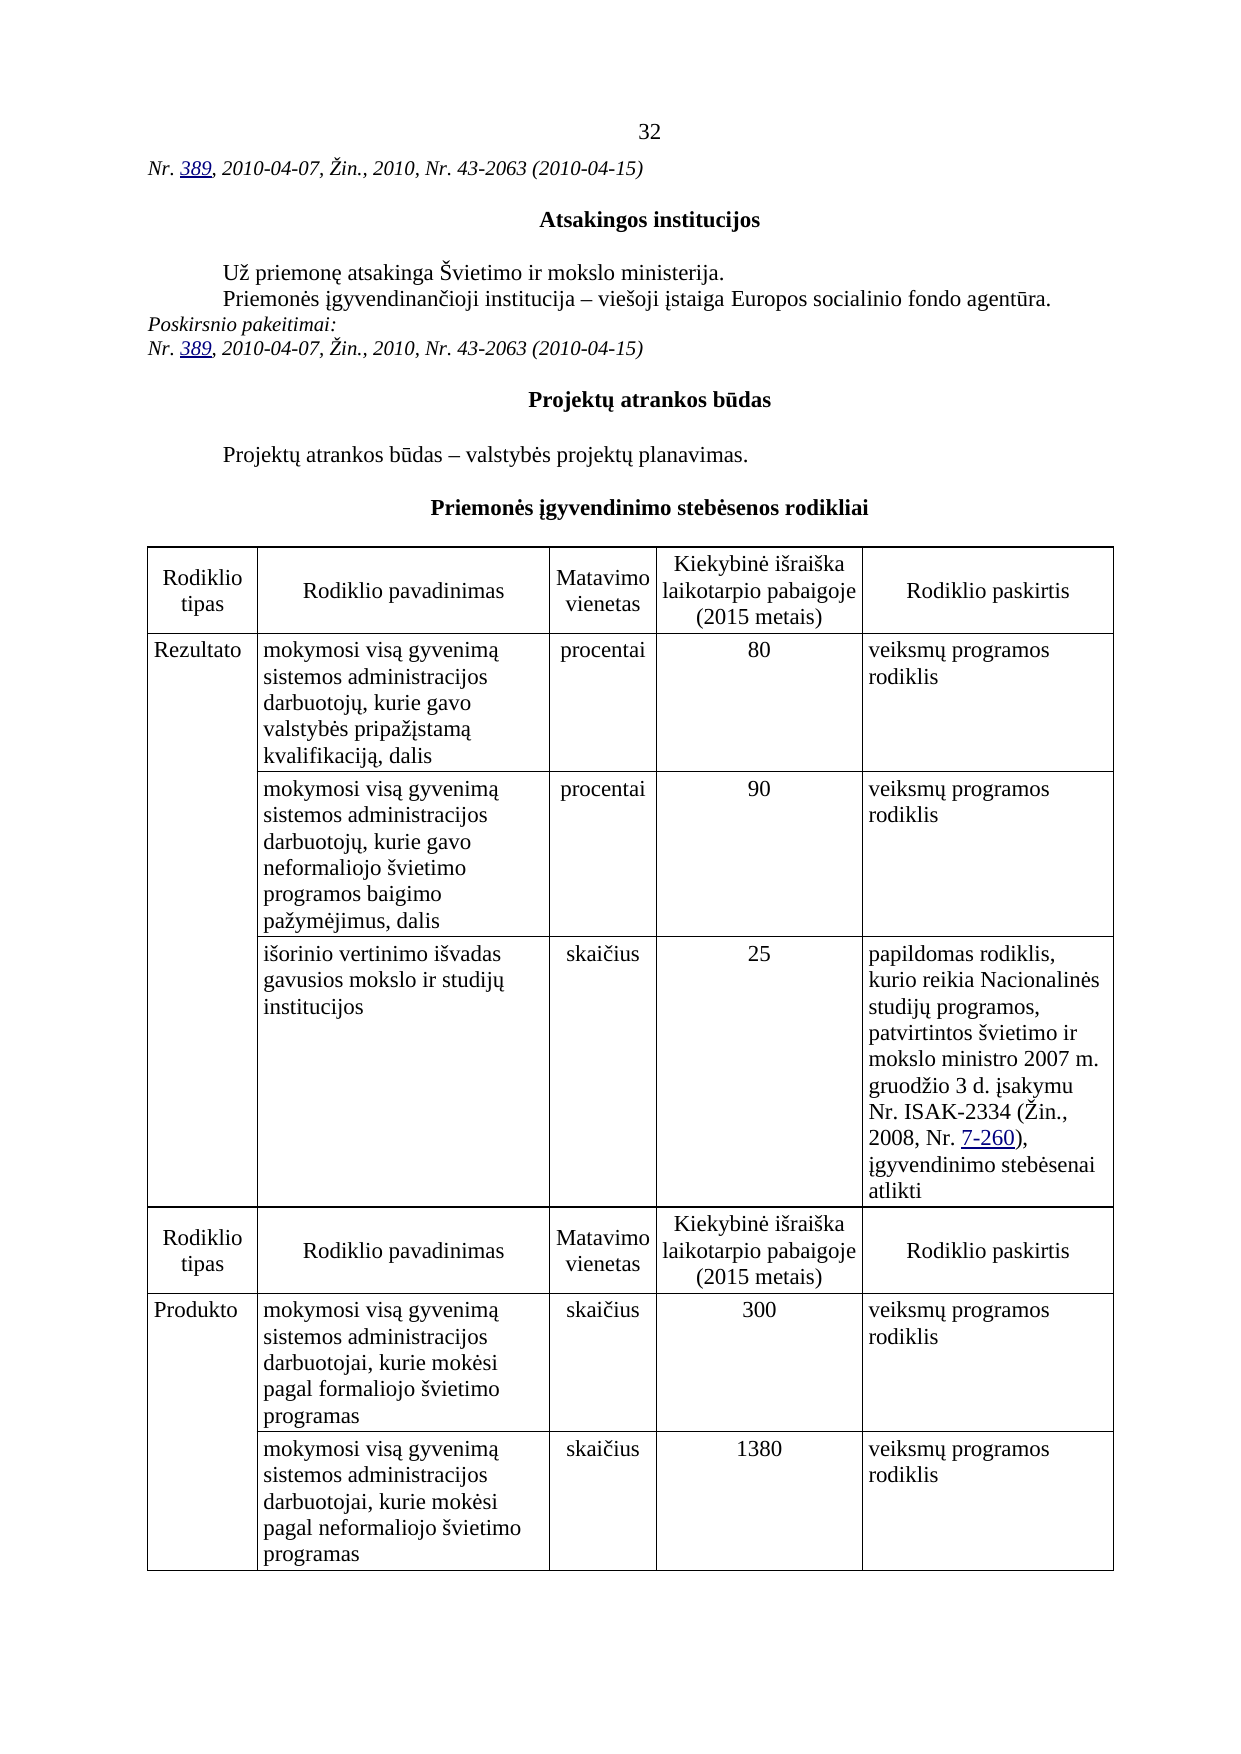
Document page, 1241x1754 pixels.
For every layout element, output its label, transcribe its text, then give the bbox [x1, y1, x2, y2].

table_cell procentai [550, 772, 656, 936]
table_cell mokymosi visą gyvenimą sistemos administracijos darbuotojai, kurie mokėsi pagal neformaliojo švietimo programas [258, 1432, 549, 1570]
text Priemonės įgyvendinančioji institucija – viešoji įstaiga Europos socialinio fondo agentūra. [148, 285, 1152, 311]
table_cell 25 [657, 937, 862, 1206]
table_cell Rodiklio paskirtis [863, 1208, 1113, 1292]
table_cell procentai [550, 634, 656, 771]
table_cell veiksmų programos rodiklis [863, 1294, 1113, 1431]
text Nr. 389, 2010-04-07, Žin., 2010, Nr. 43-2063 (2010-04-15) [148, 336, 1152, 359]
text Už priemonę atsakinga Švietimo ir mokslo ministerija. [148, 259, 1152, 285]
table_cell 300 [657, 1294, 862, 1431]
table_cell skaičius [550, 1432, 656, 1570]
table_cell veiksmų programos rodiklis [863, 634, 1113, 771]
table_header Matavimo vienetas [550, 548, 656, 632]
table_cell Matavimo vienetas [550, 1208, 656, 1292]
table_cell Rezultato [148, 634, 257, 1206]
table_cell išorinio vertinimo išvadas gavusios mokslo ir studijų institucijos [258, 937, 549, 1206]
table_header Kiekybinė išraiška laikotarpio pabaigoje (2015 metais) [657, 548, 862, 632]
table_cell 1380 [657, 1432, 862, 1570]
table_header Rodiklio pavadinimas [258, 548, 549, 632]
text Priemonės įgyvendinimo stebėsenos rodikliai [148, 494, 1152, 520]
table_cell skaičius [550, 937, 656, 1206]
table_cell veiksmų programos rodiklis [863, 1432, 1113, 1570]
text Nr. 389, 2010-04-07, Žin., 2010, Nr. 43-2063 (2010-04-15) [148, 156, 1152, 180]
table_cell mokymosi visą gyvenimą sistemos administracijos darbuotojų, kurie gavo neformaliojo švietimo programos baigimo pažymėjimus, dalis [258, 772, 549, 936]
text Projektų atrankos būdas – valstybės projektų planavimas. [185, 441, 1152, 467]
table_cell 90 [657, 772, 862, 936]
text Projektų atrankos būdas [148, 386, 1152, 412]
table_cell mokymosi visą gyvenimą sistemos administracijos darbuotojų, kurie gavo valstybės pripažįstamą kvalifikaciją, dalis [258, 634, 549, 771]
table_cell 80 [657, 634, 862, 771]
table_cell Produkto [148, 1294, 257, 1570]
text Atsakingos institucijos [148, 206, 1152, 232]
text Poskirsnio pakeitimai: [148, 311, 1152, 336]
table_header Rodiklio tipas [148, 548, 257, 632]
table_cell Kiekybinė išraiška laikotarpio pabaigoje (2015 metais) [657, 1208, 862, 1292]
table_cell mokymosi visą gyvenimą sistemos administracijos darbuotojai, kurie mokėsi pagal formaliojo švietimo programas [258, 1294, 549, 1431]
table_cell Rodiklio pavadinimas [258, 1208, 549, 1292]
table_cell Rodiklio tipas [148, 1208, 257, 1292]
table_header Rodiklio paskirtis [863, 548, 1113, 632]
table_cell skaičius [550, 1294, 656, 1431]
table_cell veiksmų programos rodiklis [863, 772, 1113, 936]
table_cell papildomas rodiklis, kurio reikia Nacionalinės studijų programos, patvirtintos švietimo ir mokslo ministro 2007 m. gruodžio 3 d. įsakymu Nr. ISAK-2334 (Žin., 2008, Nr. 7-260), įgyvendinimo stebėsenai atlikti [863, 937, 1113, 1206]
